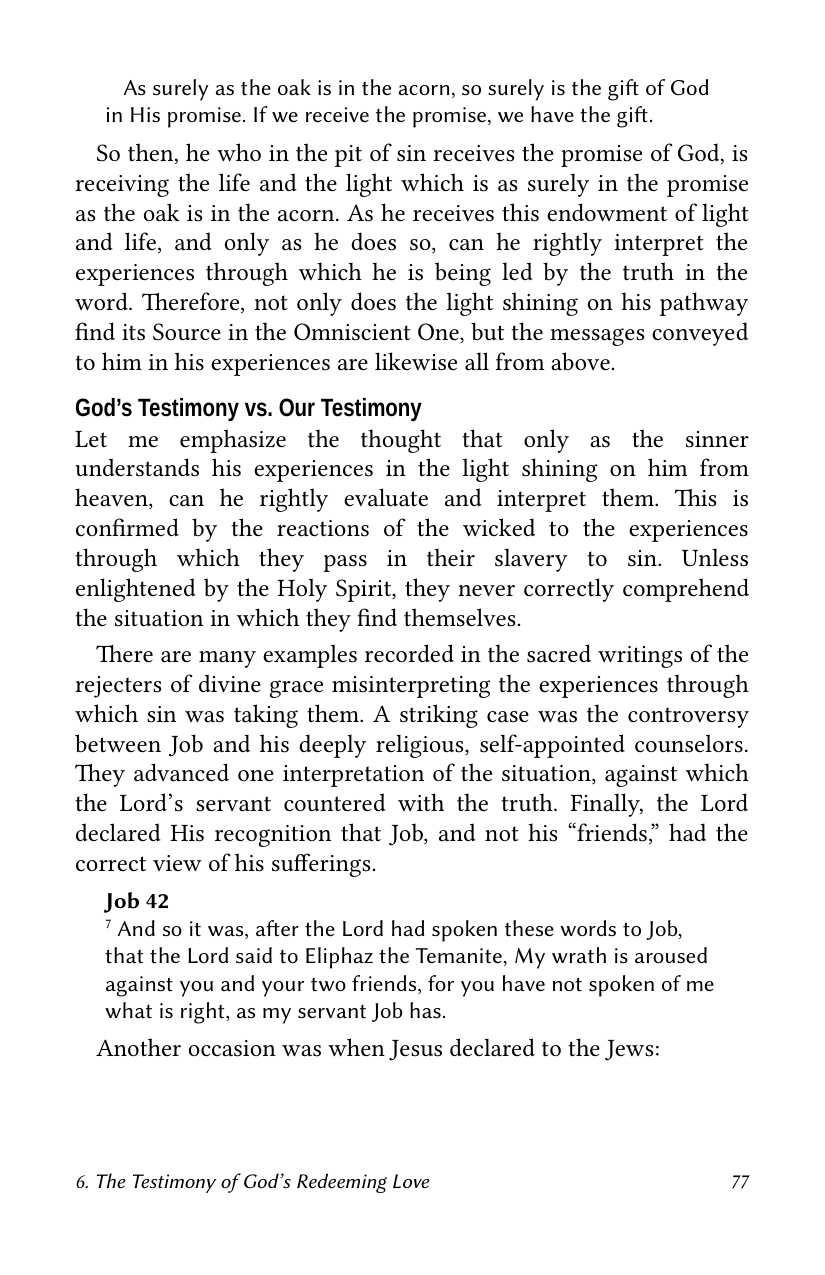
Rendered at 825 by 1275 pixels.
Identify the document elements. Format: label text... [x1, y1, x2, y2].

text Job 42 [105, 888, 750, 914]
text Let me emphasize the thought that only as the sinner understands his experiences in the light shining on him from heaven, can he rightly evaluate and interpret them. This is confirmed by the reactions of the wicked to the experiences through which they pass in their slavery to sin. Unless enlightened by the Holy Spirit, they never correctly comprehend the situation in which they find themselves. [75, 424, 750, 632]
text There are many examples recorded in the sacred writings of the rejecters of divine grace misinterpreting the experiences through which sin was taking them. A striking case was the controversy between Job and his deeply religious, self-appointed counselors. They advanced one interpretation of the situation, against which the Lord’s servant countered with the truth. Finally, the Lord declared His recognition that Job, and not his “friends,” had the correct view of his sufferings. [75, 640, 750, 878]
text 7 And so it was, after the Lord had spoken these words to Job, that the Lord said to Eliphaz the Temanite, My wrath is aroused against you and your two friends, for you have not spoken of me what is right, as my servant Job has. [105, 916, 720, 1024]
subtitle God’s Testimony vs. Our Testimony [75, 393, 750, 422]
text Another occasion was when Jesus declared to the Jews: [75, 1034, 750, 1063]
text As surely as the oak is in the acorn, so surely is the gift of God in His promise. If we receive the promise, we have the gift. [105, 75, 720, 128]
text So then, he who in the pit of sin receives the promise of God, is receiving the life and the light which is as surely in the promise as the oak is in the acorn. As he receives this endowment of light and life, and only as he does so, can he rightly interpret the experiences through which he is being led by the truth in the word. Therefore, not only does the light shining on his pathway find its Source in the Omniscient One, but the messages conveyed to him in his experiences are likewise all from above. [75, 139, 750, 377]
